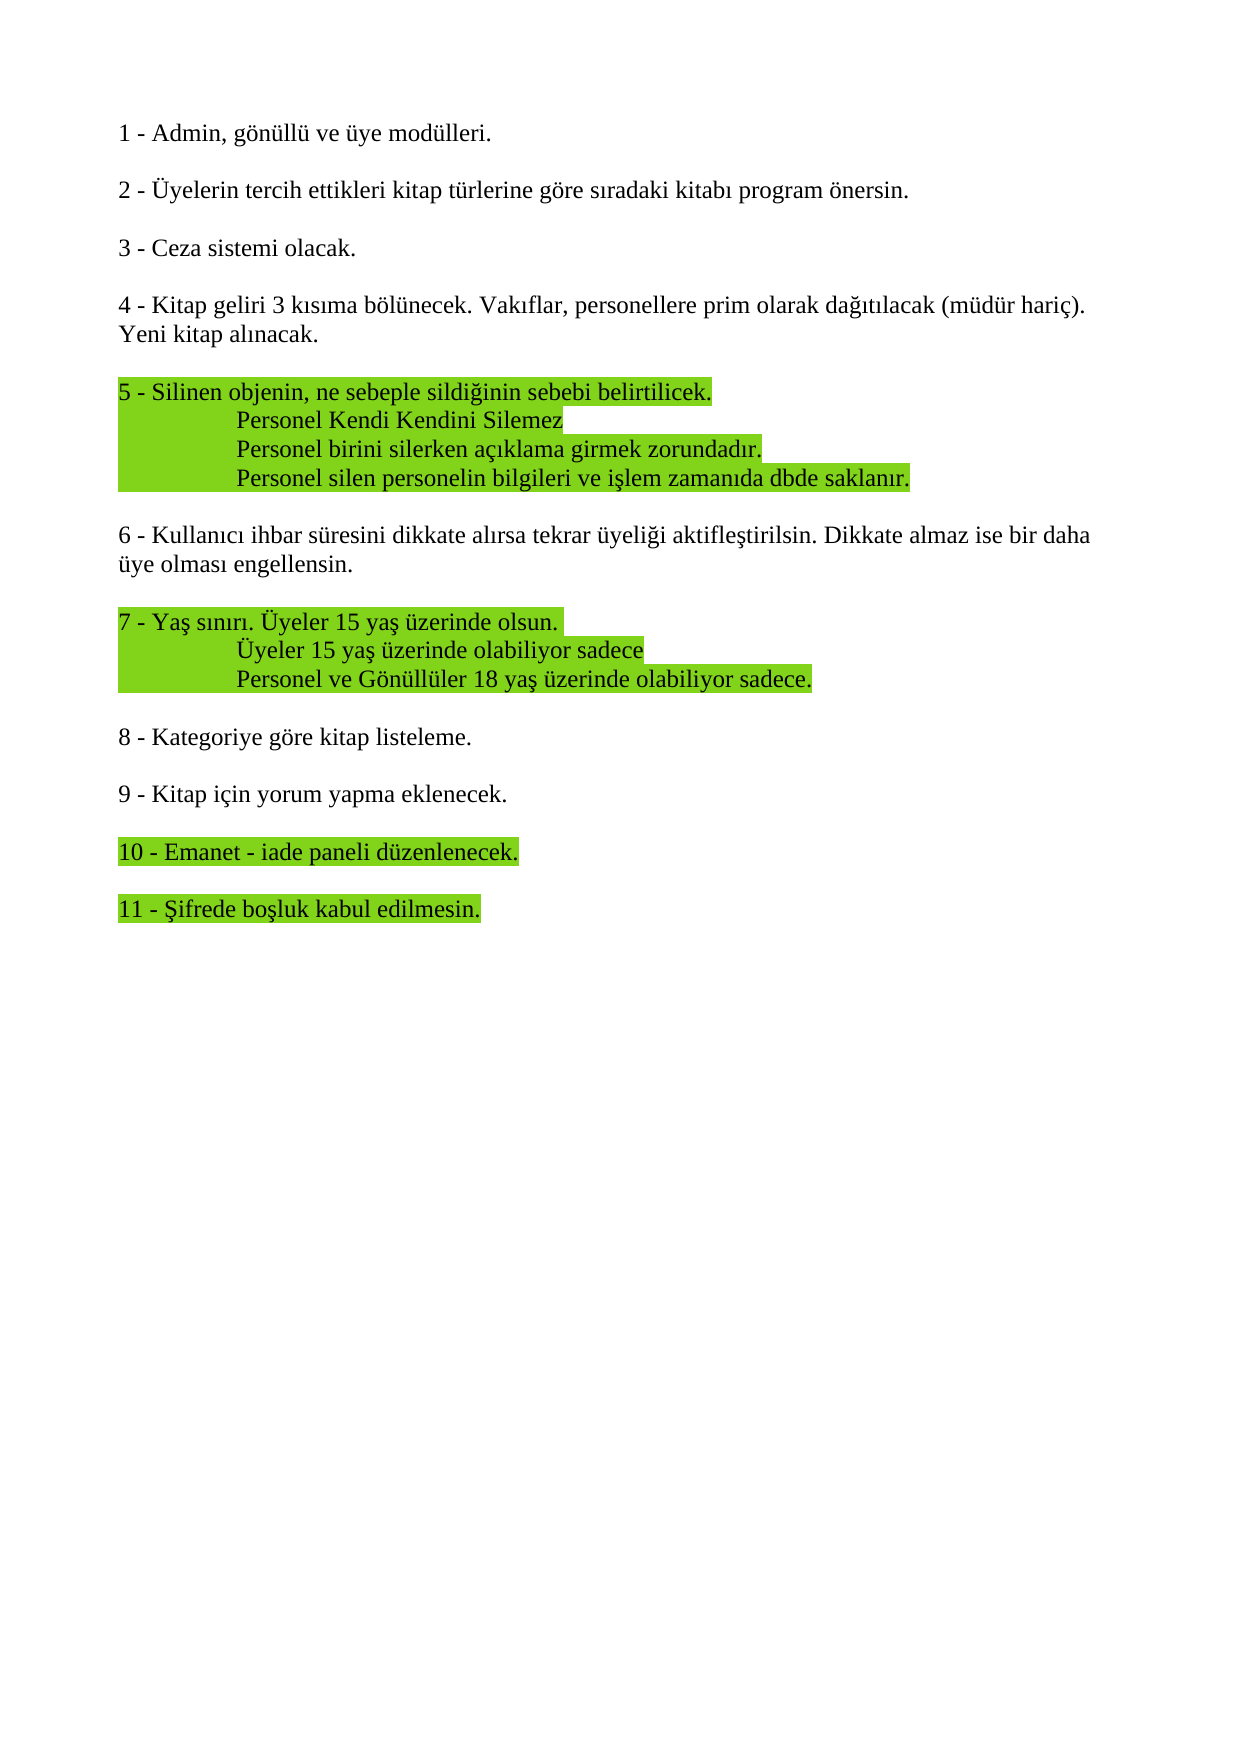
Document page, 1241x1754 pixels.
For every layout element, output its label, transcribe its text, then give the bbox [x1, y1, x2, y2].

text 10 - Emanet - iade paneli düzenlenecek. [118, 837, 1122, 866]
text 7 - Yaş sınırı. Üyeler 15 yaş üzerinde olsun. [118, 607, 1122, 636]
text 5 - Silinen objenin, ne sebeple sildiğinin sebebi belirtilicek. [118, 377, 1122, 406]
text 2 - Üyelerin tercih ettikleri kitap türlerine göre sıradaki kitabı program önersin. [118, 176, 1122, 204]
text 8 - Kategoriye göre kitap listeleme. [118, 722, 1122, 751]
text Personel Kendi Kendini Silemez [118, 406, 1122, 434]
text 3 - Ceza sistemi olacak. [118, 233, 1122, 262]
text 11 - Şifrede boşluk kabul edilmesin. [118, 894, 1122, 923]
text Personel ve Gönüllüler 18 yaş üzerinde olabiliyor sadece. [118, 664, 1122, 693]
text Personel birini silerken açıklama girmek zorundadır. [118, 434, 1122, 463]
text Personel silen personelin bilgileri ve işlem zamanıda dbde saklanır. [118, 463, 1122, 492]
text 6 - Kullanıcı ihbar süresini dikkate alırsa tekrar üyeliği aktifleştirilsin. Dikkate almaz ise bir daha üye olması engellensin. [118, 521, 1122, 578]
text 4 - Kitap geliri 3 kısıma bölünecek. Vakıflar, personellere prim olarak dağıtılacak (müdür hariç). Yeni kitap alınacak. [118, 291, 1122, 348]
text Üyeler 15 yaş üzerinde olabiliyor sadece [118, 636, 1122, 664]
text 1 - Admin, gönüllü ve üye modülleri. [118, 118, 1122, 147]
text 9 - Kitap için yorum yapma eklenecek. [118, 779, 1122, 808]
